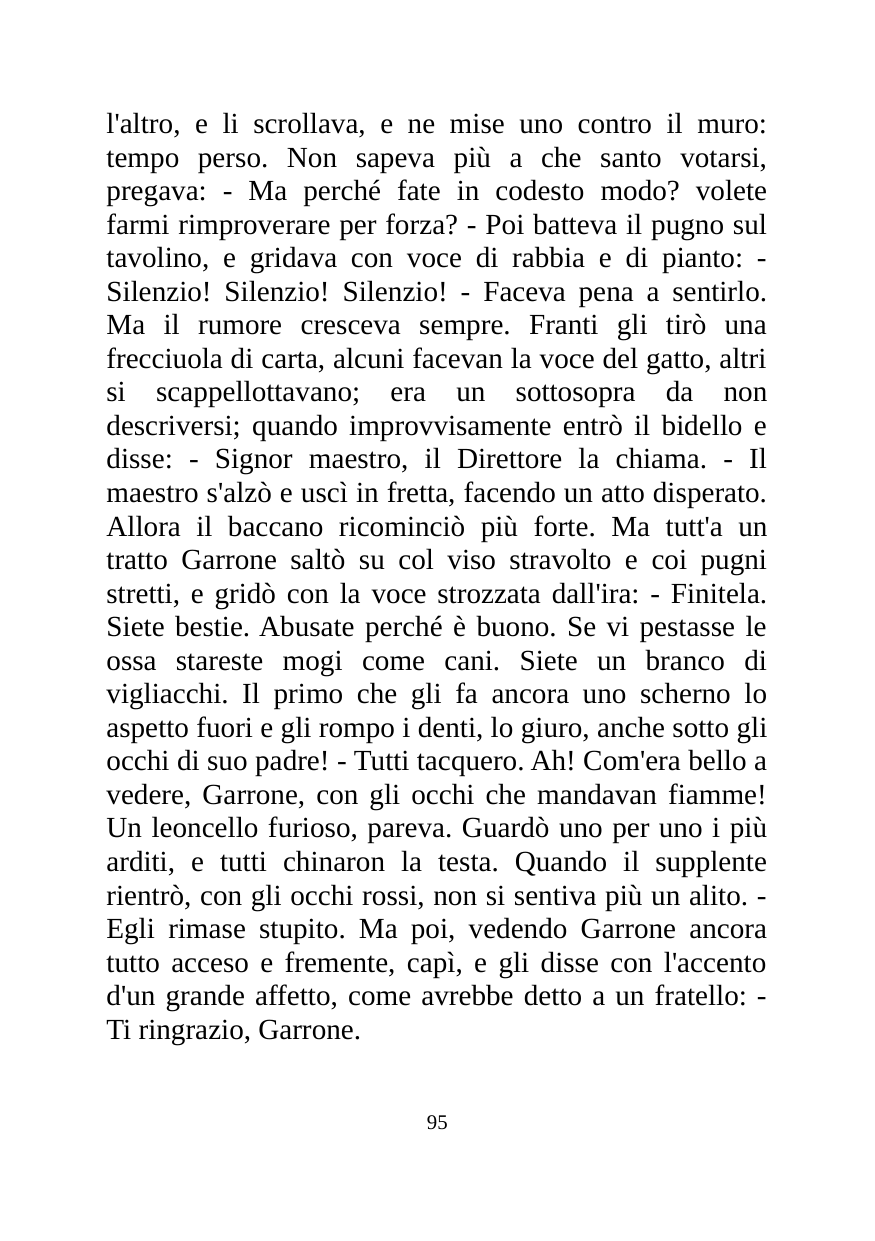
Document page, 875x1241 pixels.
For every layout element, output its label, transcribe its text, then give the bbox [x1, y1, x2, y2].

text l'altro, e li scrollava, e ne mise uno contro il muro: tempo perso. Non sapeva più a che santo votarsi, pregava: - Ma perché fate in codesto modo? volete farmi rimproverare per forza? - Poi batteva il pugno sul tavolino, e gridava con voce di rabbia e di pianto: - Silenzio! Silenzio! Silenzio! - Faceva pena a sentirlo. Ma il rumore cresceva sempre. Franti gli tirò una frecciuola di carta, alcuni facevan la voce del gatto, altri si scappellottavano; era un sottosopra da non descriversi; quando improvvisamente entrò il bidello e disse: - Signor maestro, il Direttore la chiama. - Il maestro s'alzò e uscì in fretta, facendo un atto disperato. Allora il baccano ricominciò più forte. Ma tutt'a un tratto Garrone saltò su col viso stravolto e coi pugni stretti, e gridò con la voce strozzata dall'ira: - Finitela. Siete bestie. Abusate perché è buono. Se vi pestasse le ossa stareste mogi come cani. Siete un branco di vigliacchi. Il primo che gli fa ancora uno scherno lo aspetto fuori e gli rompo i denti, lo giuro, anche sotto gli occhi di suo padre! - Tutti tacquero. Ah! Com'era bello a vedere, Garrone, con gli occhi che mandavan fiamme! Un leoncello furioso, pareva. Guardò uno per uno i più arditi, e tutti chinaron la testa. Quando il supplente rientrò, con gli occhi rossi, non si sentiva più un alito. - Egli rimase stupito. Ma poi, vedendo Garrone ancora tutto acceso e fremente, capì, e gli disse con l'accento d'un grande affetto, come avrebbe detto a un fratello: - Ti ringrazio, Garrone. [106, 106, 768, 1045]
